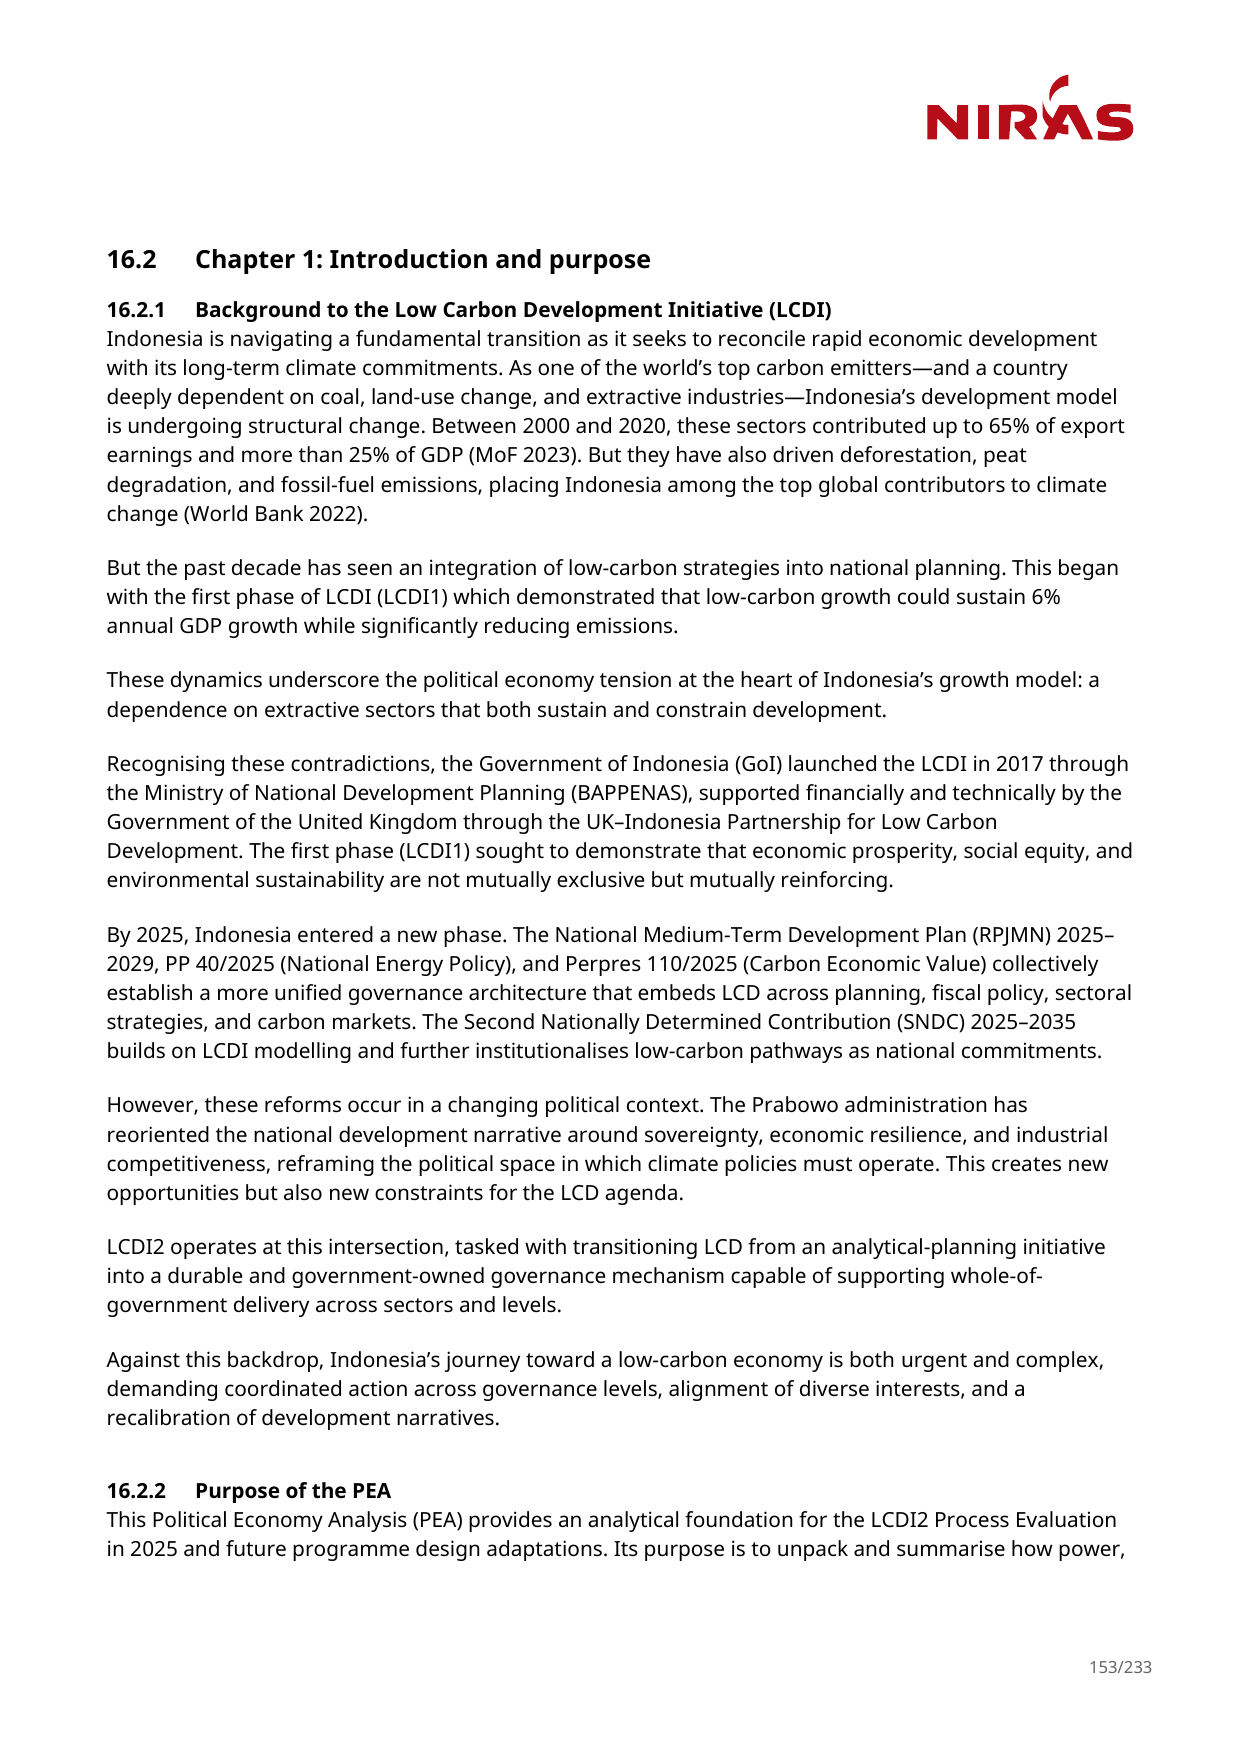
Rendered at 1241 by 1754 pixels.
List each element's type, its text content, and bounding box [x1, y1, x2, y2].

subtitle Background to the Low Carbon Development Initiative (LCDI) [106, 294, 1134, 323]
text However, these reforms occur in a changing political context. The Prabowo administration has reoriented the national development narrative around sovereignty, economic resilience, and industrial competitiveness, reframing the political space in which climate policies must operate. This creates new opportunities but also new constraints for the LCD agenda. [106, 1090, 1134, 1207]
subtitle Chapter 1: Introduction and purpose [106, 241, 1134, 275]
text These dynamics underscore the political economy tension at the heart of Indonesia’s growth model: a dependence on extractive sectors that both sustain and constrain development. [106, 665, 1134, 723]
text Indonesia is navigating a fundamental transition as it seeks to reconcile rapid economic development with its long-term climate commitments. As one of the world’s top carbon emitters—and a country deeply dependent on coal, land-use change, and extractive industries—Indonesia’s development model is undergoing structural change. Between 2000 and 2020, these sectors contributed up to 65% of export earnings and more than 25% of GDP (MoF 2023). But they have also driven deforestation, peat degradation, and fossil-fuel emissions, placing Indonesia among the top global contributors to climate change (World Bank 2022). [106, 323, 1134, 527]
text By 2025, Indonesia entered a new phase. The National Medium-Term Development Plan (RPJMN) 2025–2029, PP 40/2025 (National Energy Policy), and Perpres 110/2025 (Carbon Economic Value) collectively establish a more unified governance architecture that embeds LCD across planning, fiscal policy, sectoral strategies, and carbon markets. The Second Nationally Determined Contribution (SNDC) 2025–2035 builds on LCDI modelling and further institutionalises low-carbon pathways as national commitments. [106, 919, 1134, 1065]
text This Political Economy Analysis (PEA) provides an analytical foundation for the LCDI2 Process Evaluation in 2025 and future programme design adaptations. Its purpose is to unpack and summarise how power, [106, 1504, 1134, 1563]
text But the past decade has seen an integration of low-carbon strategies into national planning. This began with the first phase of LCDI (LCDI1) which demonstrated that low-carbon growth could sustain 6% annual GDP growth while significantly reducing emissions. [106, 552, 1134, 640]
subtitle Purpose of the PEA [106, 1475, 1134, 1504]
text LCDI2 operates at this intersection, tasked with transitioning LCD from an analytical-planning initiative into a durable and government-owned governance mechanism capable of supporting whole-of-government delivery across sectors and levels. [106, 1232, 1134, 1319]
text Against this backdrop, Indonesia’s journey toward a low-carbon economy is both urgent and complex, demanding coordinated action across governance levels, alignment of diverse interests, and a recalibration of development narratives. [106, 1344, 1134, 1432]
text Recognising these contradictions, the Government of Indonesia (GoI) launched the LCDI in 2017 through the Ministry of National Development Planning (BAPPENAS), supported financially and technically by the Government of the United Kingdom through the UK–Indonesia Partnership for Low Carbon Development. The first phase (LCDI1) sought to demonstrate that economic prosperity, social equity, and environmental sustainability are not mutually exclusive but mutually reinforcing. [106, 748, 1134, 894]
